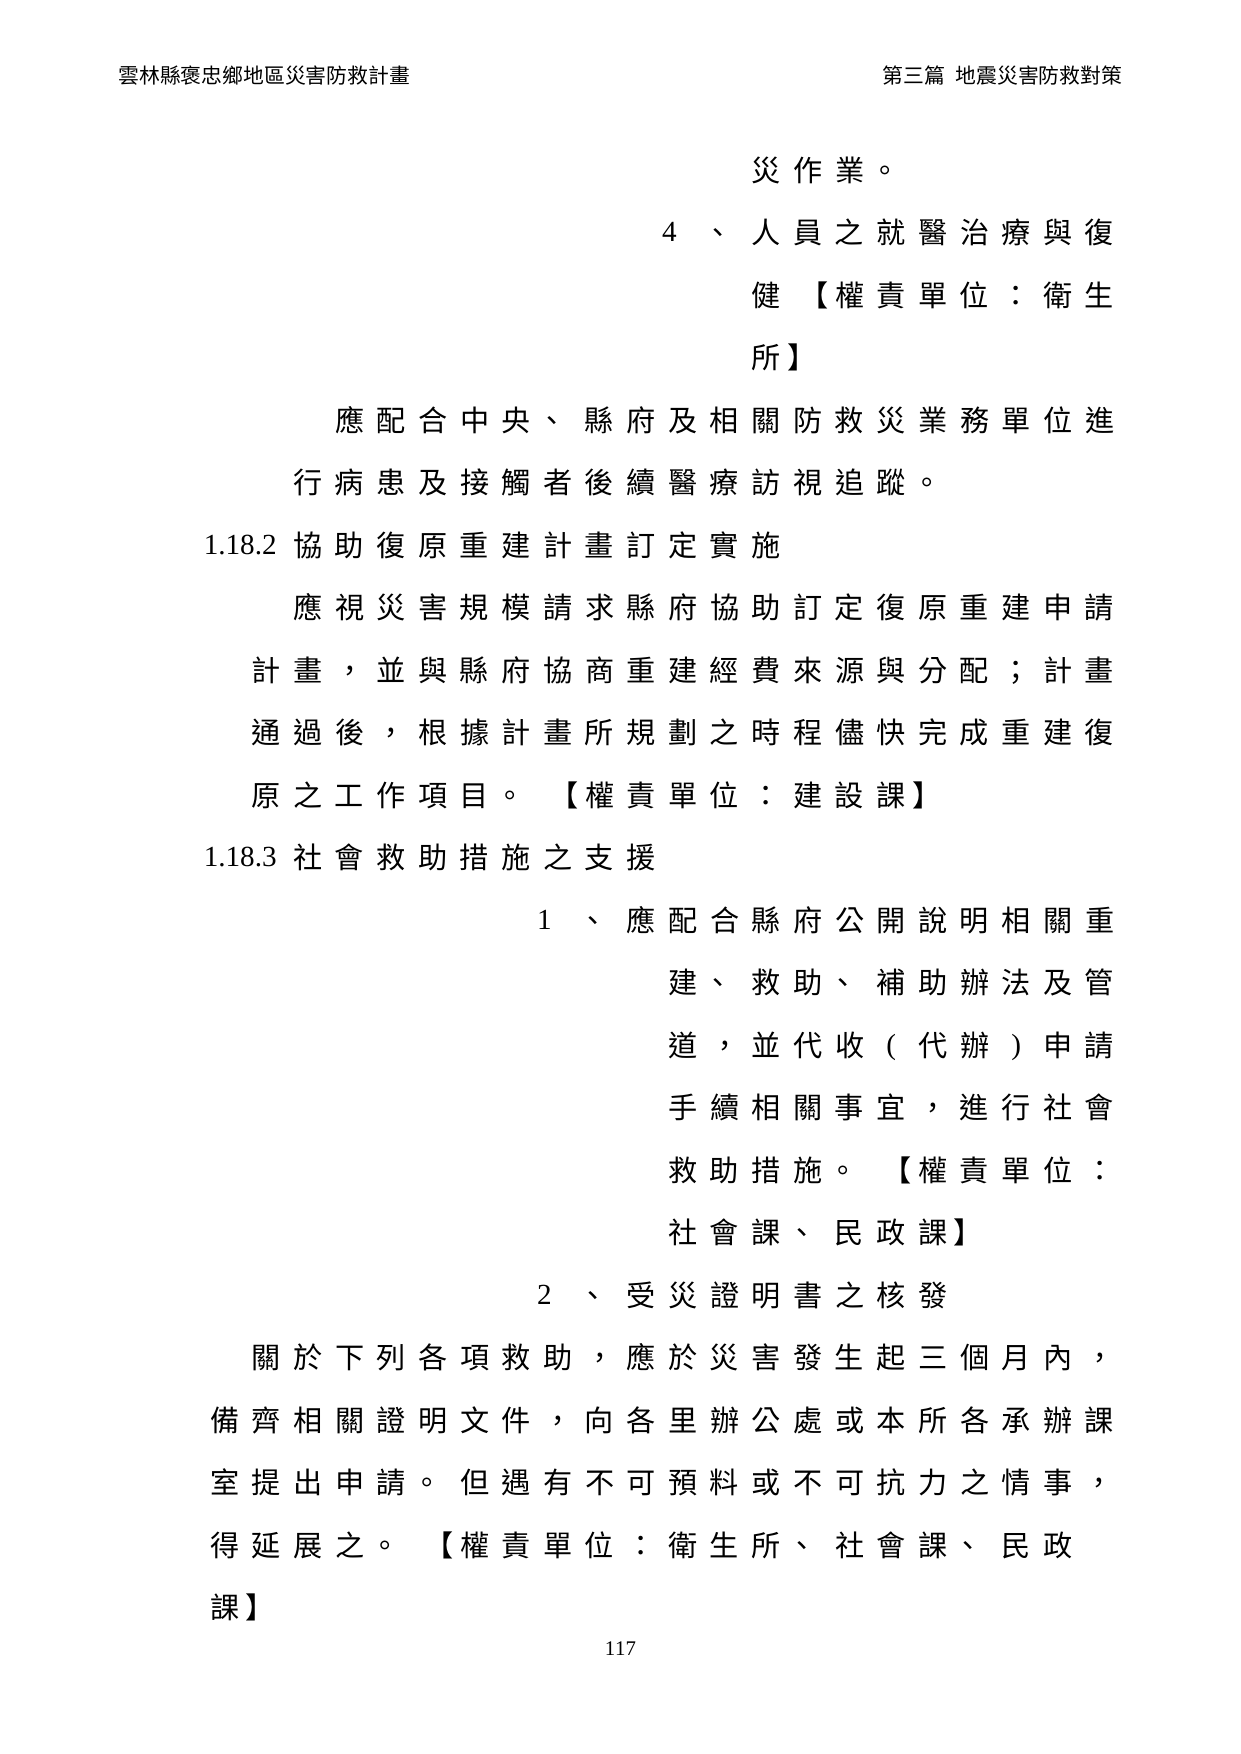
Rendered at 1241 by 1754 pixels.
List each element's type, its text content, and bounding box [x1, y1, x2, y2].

list 人員之就醫治療與復健【權責單位：衛生所】 [626, 189, 1120, 377]
text 應配合中央、縣府及相關防救災業務單位進行病患及接觸者後續醫療訪視追蹤。 [270, 377, 1120, 502]
text 應視災害規模請求縣府協助訂定復原重建申請計畫，並與縣府協商重建經費來源與分配；計畫通過後，根據計畫所規劃之時程儘快完成重建復原之工作項目。【權責單位：建設課】 [213, 564, 1120, 814]
text 關於下列各項救助，應於災害發生起三個月內，備齊相關證明文件，向各里辦公處或本所各承辦課室提出申請。但遇有不可預料或不可抗力之情事，得延展之。【權責單位：衛生所、社會課、民政課】 [183, 1314, 1120, 1627]
list 應配合縣府公開說明相關重建、救助、補助辦法及管道，並代收(代辦)申請手續相關事宜，進行社會救助措施。【權責單位：社會課、民政課】 [534, 877, 1120, 1252]
list 協助復原重建計畫訂定實施 [179, 502, 1120, 564]
list 災作業。 [626, 127, 1120, 189]
list 社會救助措施之支援 [179, 814, 1120, 877]
list 受災證明書之核發 [534, 1252, 1120, 1314]
